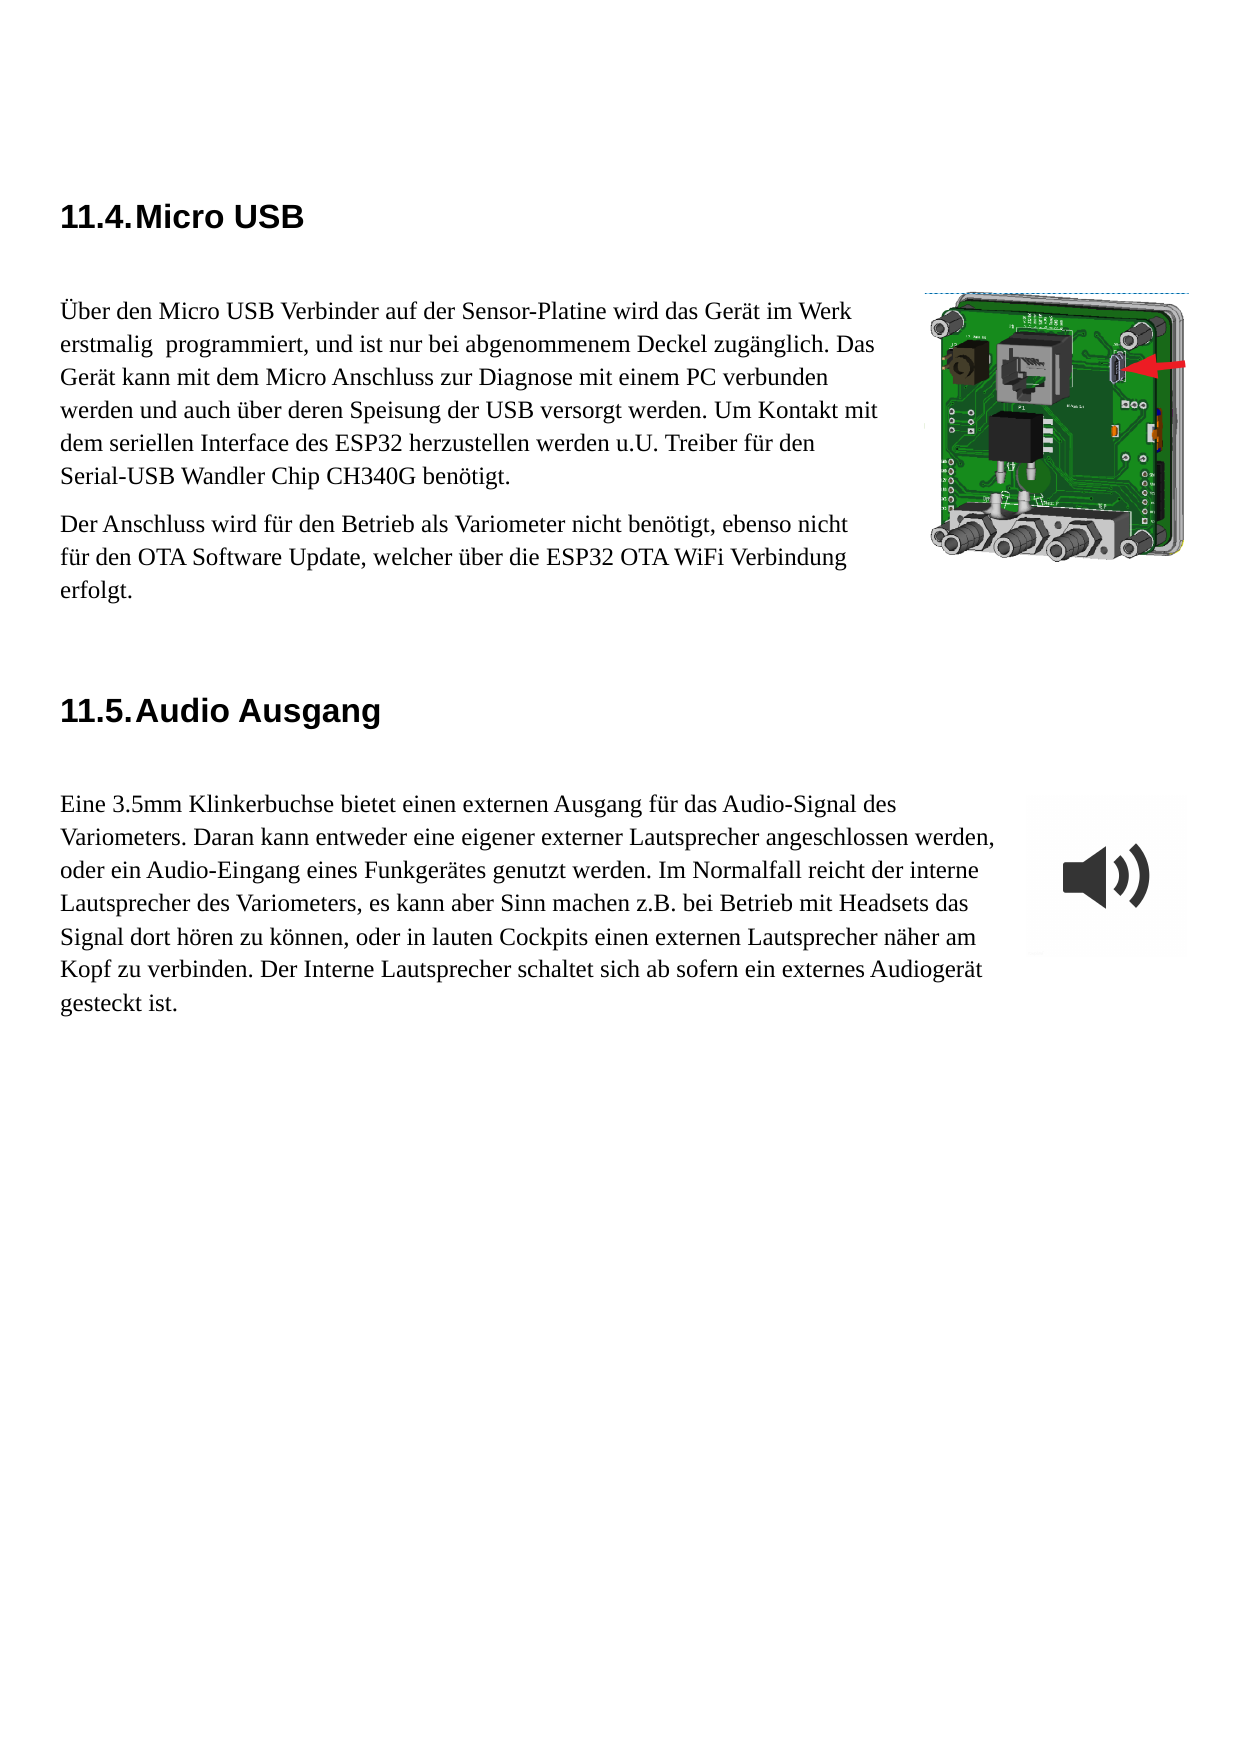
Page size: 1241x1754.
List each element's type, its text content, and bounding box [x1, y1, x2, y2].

picture [1025, 795, 1187, 957]
subtitle Micro USB [60, 197, 1207, 236]
picture [924, 285, 1189, 564]
text Eine 3.5mm Klinkerbuchse bietet einen externen Ausgang für das Audio-Signal des Variometers. Daran kann entweder eine eigener externer Lautsprecher angeschlossen werden, oder ein Audio-Eingang eines Funkgerätes genutzt werden. Im Normalfall reicht der interne Lautsprecher des Variometers, es kann aber Sinn machen z.B. bei Betrieb mit Headsets das Signal dort hören zu können, oder in lauten Cockpits einen externen Lautsprecher näher am Kopf zu verbinden. Der Interne Lautsprecher schaltet sich ab sofern ein externes Audiogerät gesteckt ist. [60, 789, 1207, 1016]
subtitle Audio Ausgang [60, 691, 1207, 729]
text Der Anschluss wird für den Betrieb als Variometer nicht benötigt, ebenso nicht für den OTA Software Update, welcher über die ESP32 OTA WiFi Verbindung erfolgt. [60, 509, 1207, 603]
text Über den Micro USB Verbinder auf der Sensor-Platine wird das Gerät im Werk erstmalig programmiert, und ist nur bei abgenommenem Deckel zugänglich. Das Gerät kann mit dem Micro Anschluss zur Diagnose mit einem PC verbunden werden und auch über deren Speisung der USB versorgt werden. Um Kontakt mit dem seriellen Interface des ESP32 herzustellen werden u.U. Treiber für den Serial-USB Wandler Chip CH340G benötigt. [60, 296, 924, 490]
